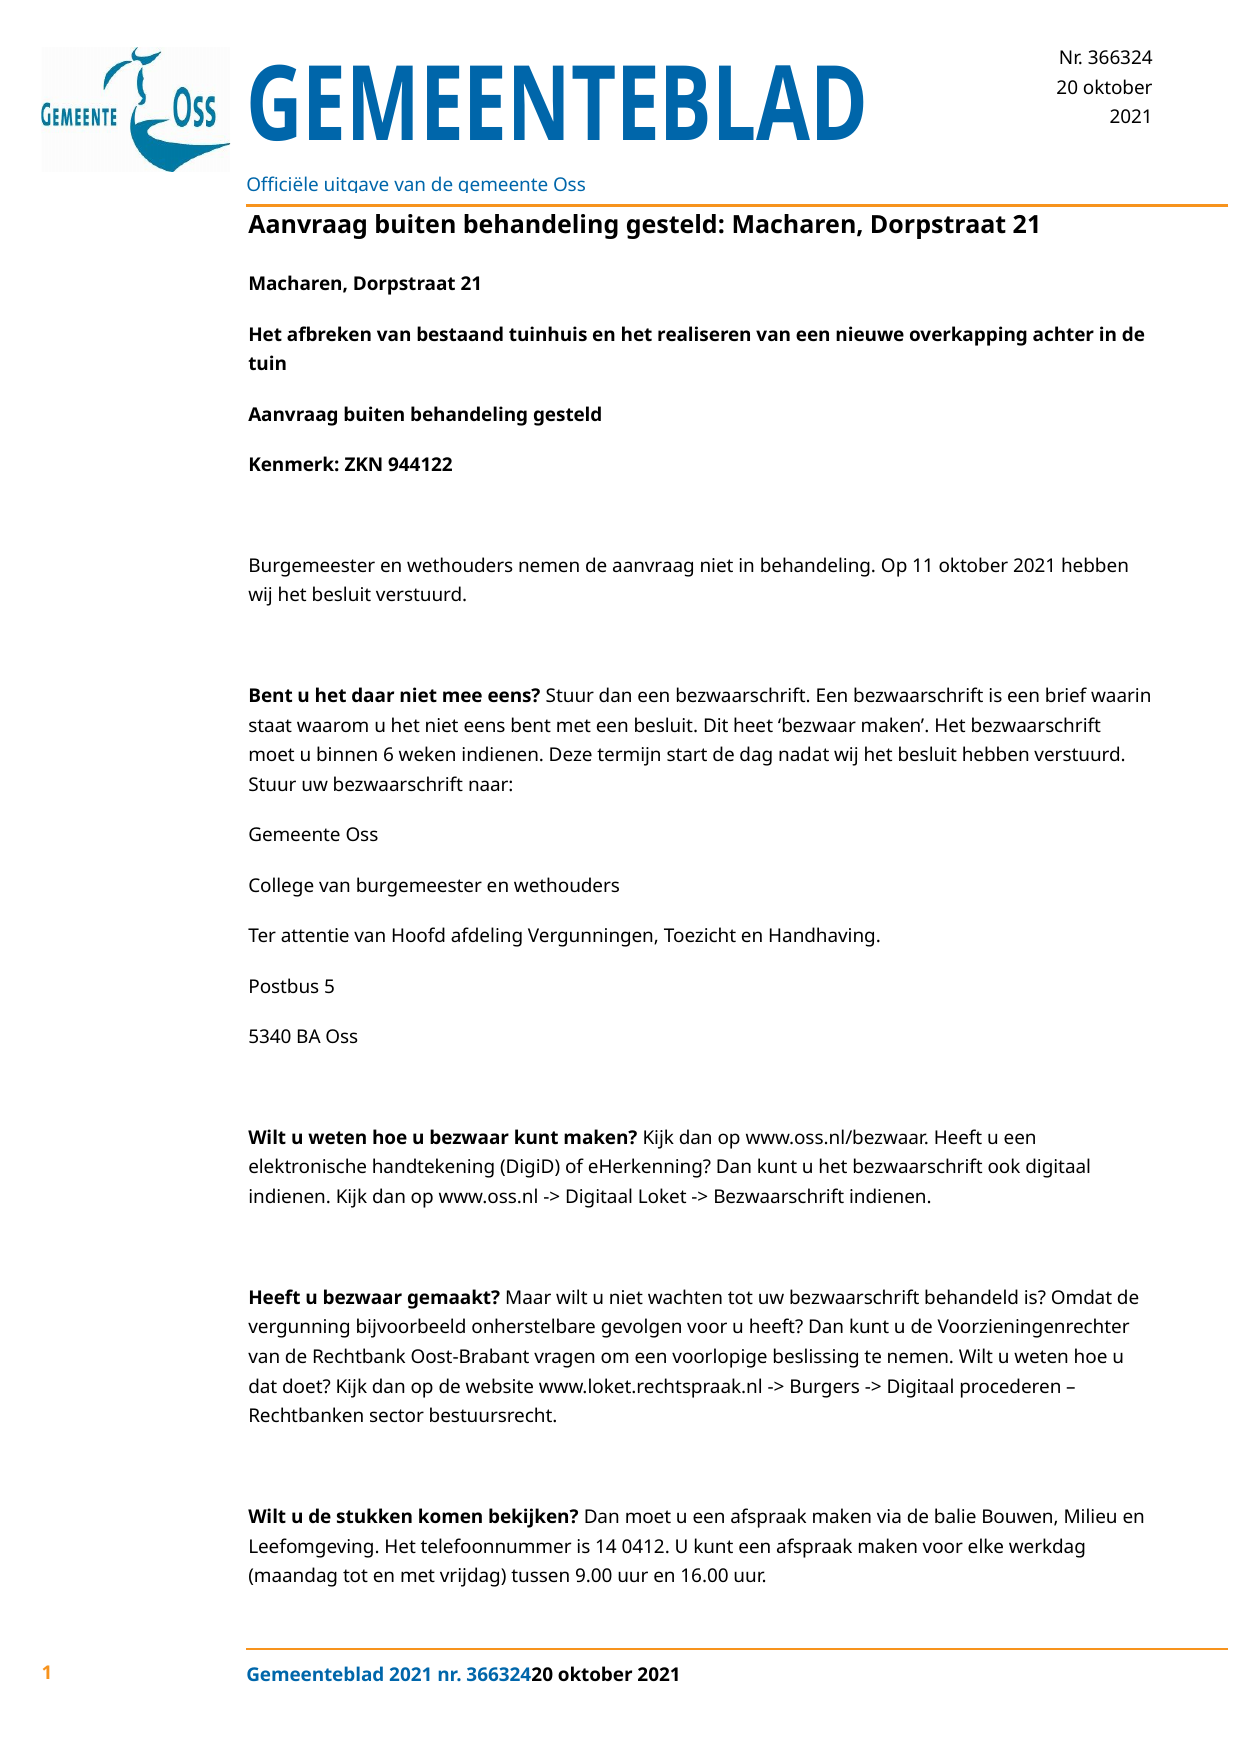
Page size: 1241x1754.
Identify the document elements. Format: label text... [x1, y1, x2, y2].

text College van burgemeester en wethouders [248, 872, 1152, 898]
text Gemeente Oss [248, 822, 1152, 847]
picture [41, 47, 231, 172]
text Ter attentie van Hoofd afdeling Vergunningen, Toezicht en Handhaving. [248, 922, 1152, 948]
text Bent u het daar niet mee eens? Stuur dan een bezwaarschrift. Een bezwaarschrift is een brief waarin staat waarom u het niet eens bent met een besluit. Dit heet ‘bezwaar maken’. Het bezwaarschrift moet u binnen 6 weken indienen. Deze termijn start de dag nadat wij het besluit hebben verstuurd. Stuur uw bezwaarschrift naar: [248, 682, 1152, 797]
text Het afbreken van bestaand tuinhuis en het realiseren van een nieuwe overkapping achter in de tuin [248, 321, 1152, 376]
text Aanvraag buiten behandeling gesteld [248, 401, 1152, 426]
text Kenmerk: ZKN 944122 [248, 451, 1152, 477]
text Aanvraag buiten behandeling gesteld: Macharen, Dorpstraat 21 [248, 207, 1152, 241]
text Burgemeester en wethouders nemen de aanvraag niet in behandeling. Op 11 oktober 2021 hebben wij het besluit verstuurd. [248, 552, 1152, 607]
text Wilt u de stukken komen bekijken? Dan moet u een afspraak maken via de balie Bouwen, Milieu en Leefomgeving. Het telefoonnummer is 14 0412. U kunt een afspraak maken voor elke werkdag (maandag tot en met vrijdag) tussen 9.00 uur en 16.00 uur. [248, 1503, 1152, 1588]
text 5340 BA Oss [248, 1023, 1152, 1049]
text Heeft u bezwaar gemaakt? Maar wilt u niet wachten tot uw bezwaarschrift behandeld is? Omdat de vergunning bijvoorbeeld onherstelbare gevolgen voor u heeft? Dan kunt u de Voorzieningenrechter van de Rechtbank Oost-Brabant vragen om een voorlopige beslissing te nemen. Wilt u weten hoe u dat doet? Kijk dan op de website www.loket.rechtspraak.nl -> Burgers -> Digitaal procederen – Rechtbanken sector bestuursrecht. [248, 1284, 1152, 1428]
text Postbus 5 [248, 973, 1152, 998]
text Wilt u weten hoe u bezwaar kunt maken? Kijk dan op www.oss.nl/bezwaar. Heeft u een elektronische handtekening (DigiD) of eHerkenning? Dan kunt u het bezwaarschrift ook digitaal indienen. Kijk dan op www.oss.nl -> Digitaal Loket -> Bezwaarschrift indienen. [248, 1124, 1152, 1209]
text Macharen, Dorpstraat 21 [248, 270, 1152, 296]
